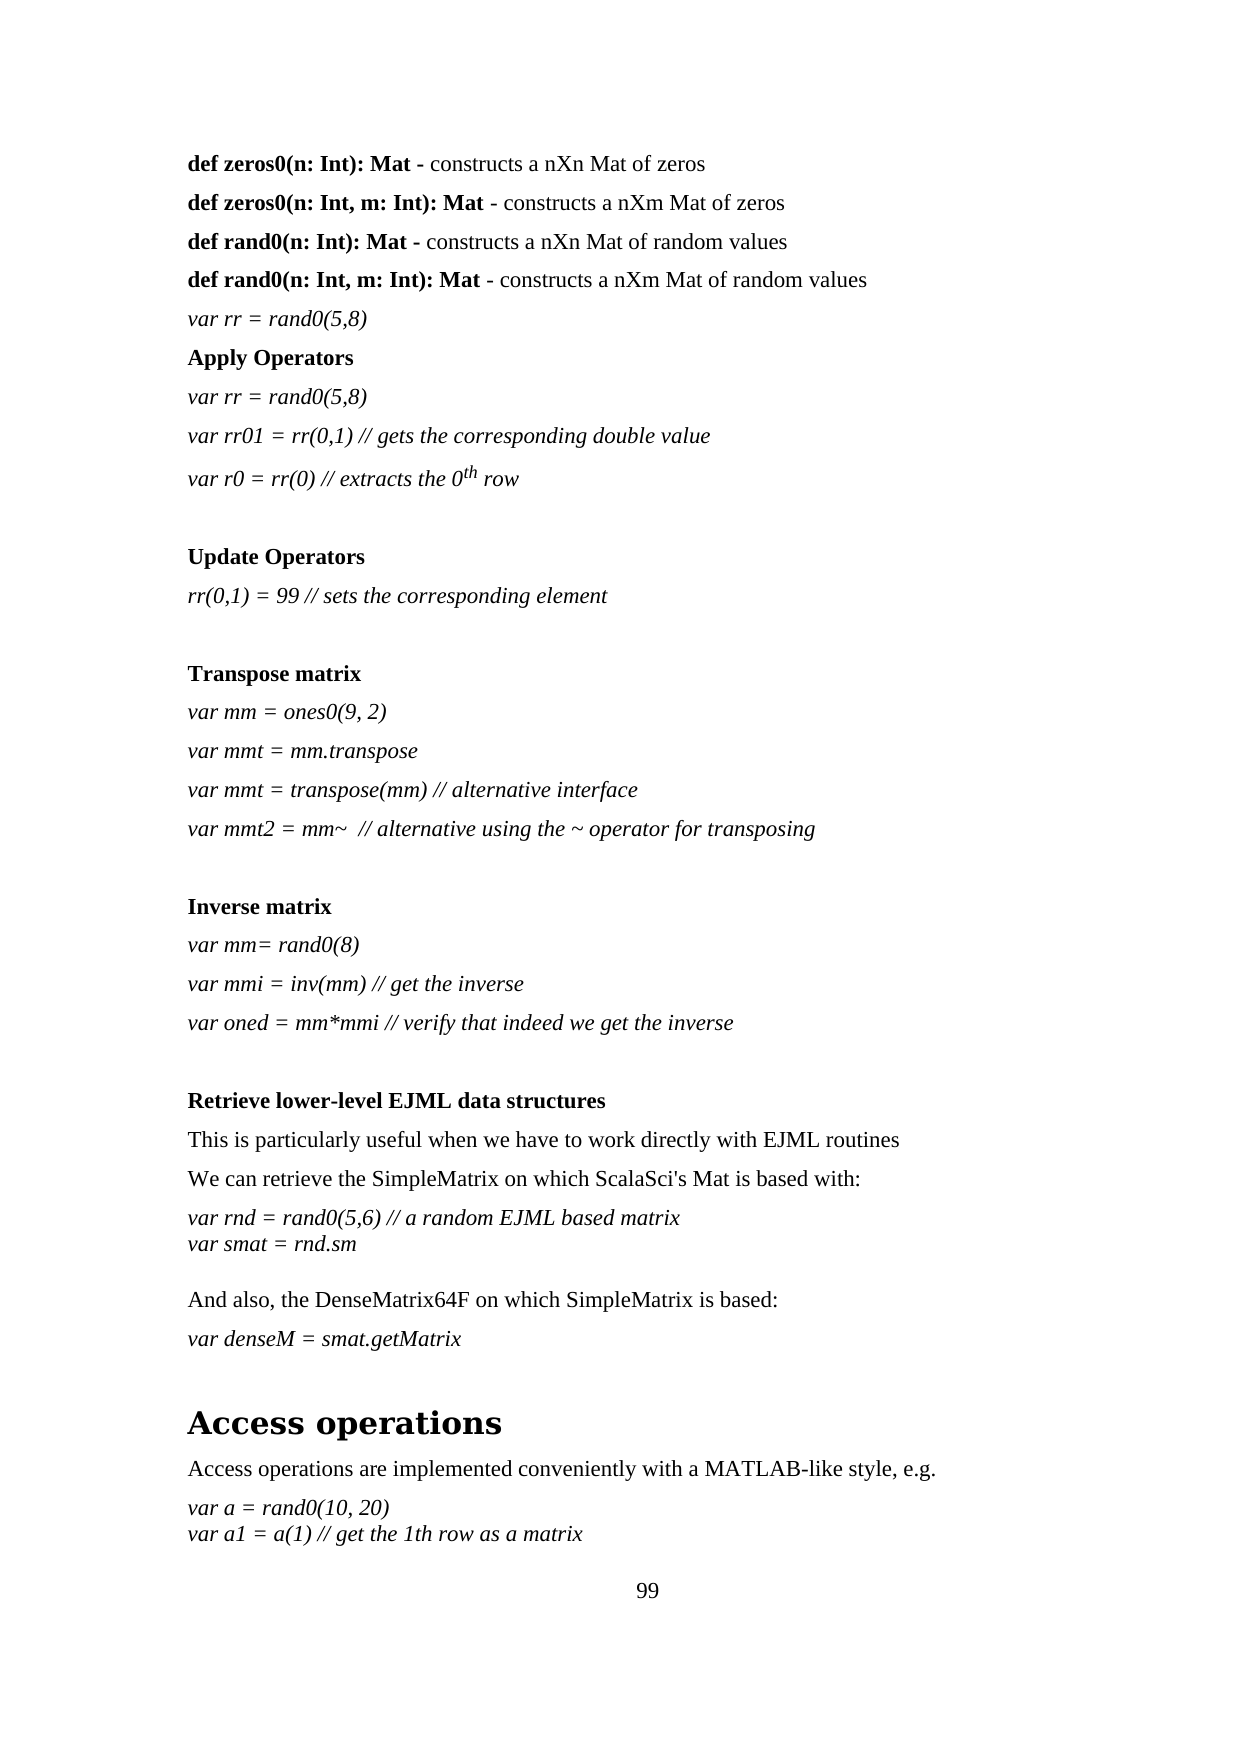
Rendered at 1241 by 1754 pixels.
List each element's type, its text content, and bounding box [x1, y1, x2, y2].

text Inverse matrix [187, 893, 1108, 919]
text And also, the DenseMatrix64F on which SimpleMatrix is based: [187, 1286, 1108, 1312]
text var mmt = mm.transpose [187, 737, 1108, 764]
text Transpose matrix [187, 659, 1108, 686]
text def zeros0(n: Int, m: Int): Mat - constructs a nXm Mat of zeros [187, 189, 1108, 215]
text var mmi = inv(mm) // get the inverse [187, 970, 1108, 997]
text rr(0,1) = 99 // sets the corresponding element [187, 582, 1108, 608]
text var rnd = rand0(5,6) // a random EJML based matrix [187, 1203, 1108, 1230]
text var rr = rand0(5,8) [187, 305, 1108, 332]
text def rand0(n: Int, m: Int): Mat - constructs a nXm Mat of random values [187, 267, 1108, 293]
text var mm = ones0(9, 2) [187, 698, 1108, 725]
text var denseM = smat.getMatrix [187, 1324, 1108, 1351]
text We can retrieve the SimpleMatrix on which ScalaSci's Mat is based with: [187, 1165, 1108, 1191]
text var mmt = transpose(mm) // alternative interface [187, 776, 1108, 802]
text var r0 = rr(0) // extracts the 0th row [187, 461, 1108, 492]
text Apply Operators [187, 344, 1108, 371]
subtitle Access operations [187, 1405, 1108, 1442]
text var rr = rand0(5,8) [187, 383, 1108, 409]
text def zeros0(n: Int): Mat - constructs a nXn Mat of zeros [187, 150, 1108, 176]
text var mmt2 = mm~ // alternative using the ~ operator for transposing [187, 815, 1108, 841]
text var a = rand0(10, 20) [187, 1493, 1108, 1520]
text var rr01 = rr(0,1) // gets the corresponding double value [187, 422, 1108, 448]
text var mm= rand0(8) [187, 932, 1108, 958]
text var a1 = a(1) // get the 1th row as a matrix [187, 1520, 1108, 1546]
text Retrieve lower-level EJML data structures [187, 1087, 1108, 1113]
text Update Operators [187, 543, 1108, 569]
text var oned = mm*mmi // verify that indeed we get the inverse [187, 1009, 1108, 1036]
text This is particularly useful when we have to work directly with EJML routines [187, 1126, 1108, 1152]
text var smat = rnd.sm [187, 1230, 1108, 1256]
text def rand0(n: Int): Mat - constructs a nXn Mat of random values [187, 228, 1108, 254]
text Access operations are implemented conveniently with a MATLAB-like style, e.g. [187, 1455, 1108, 1481]
